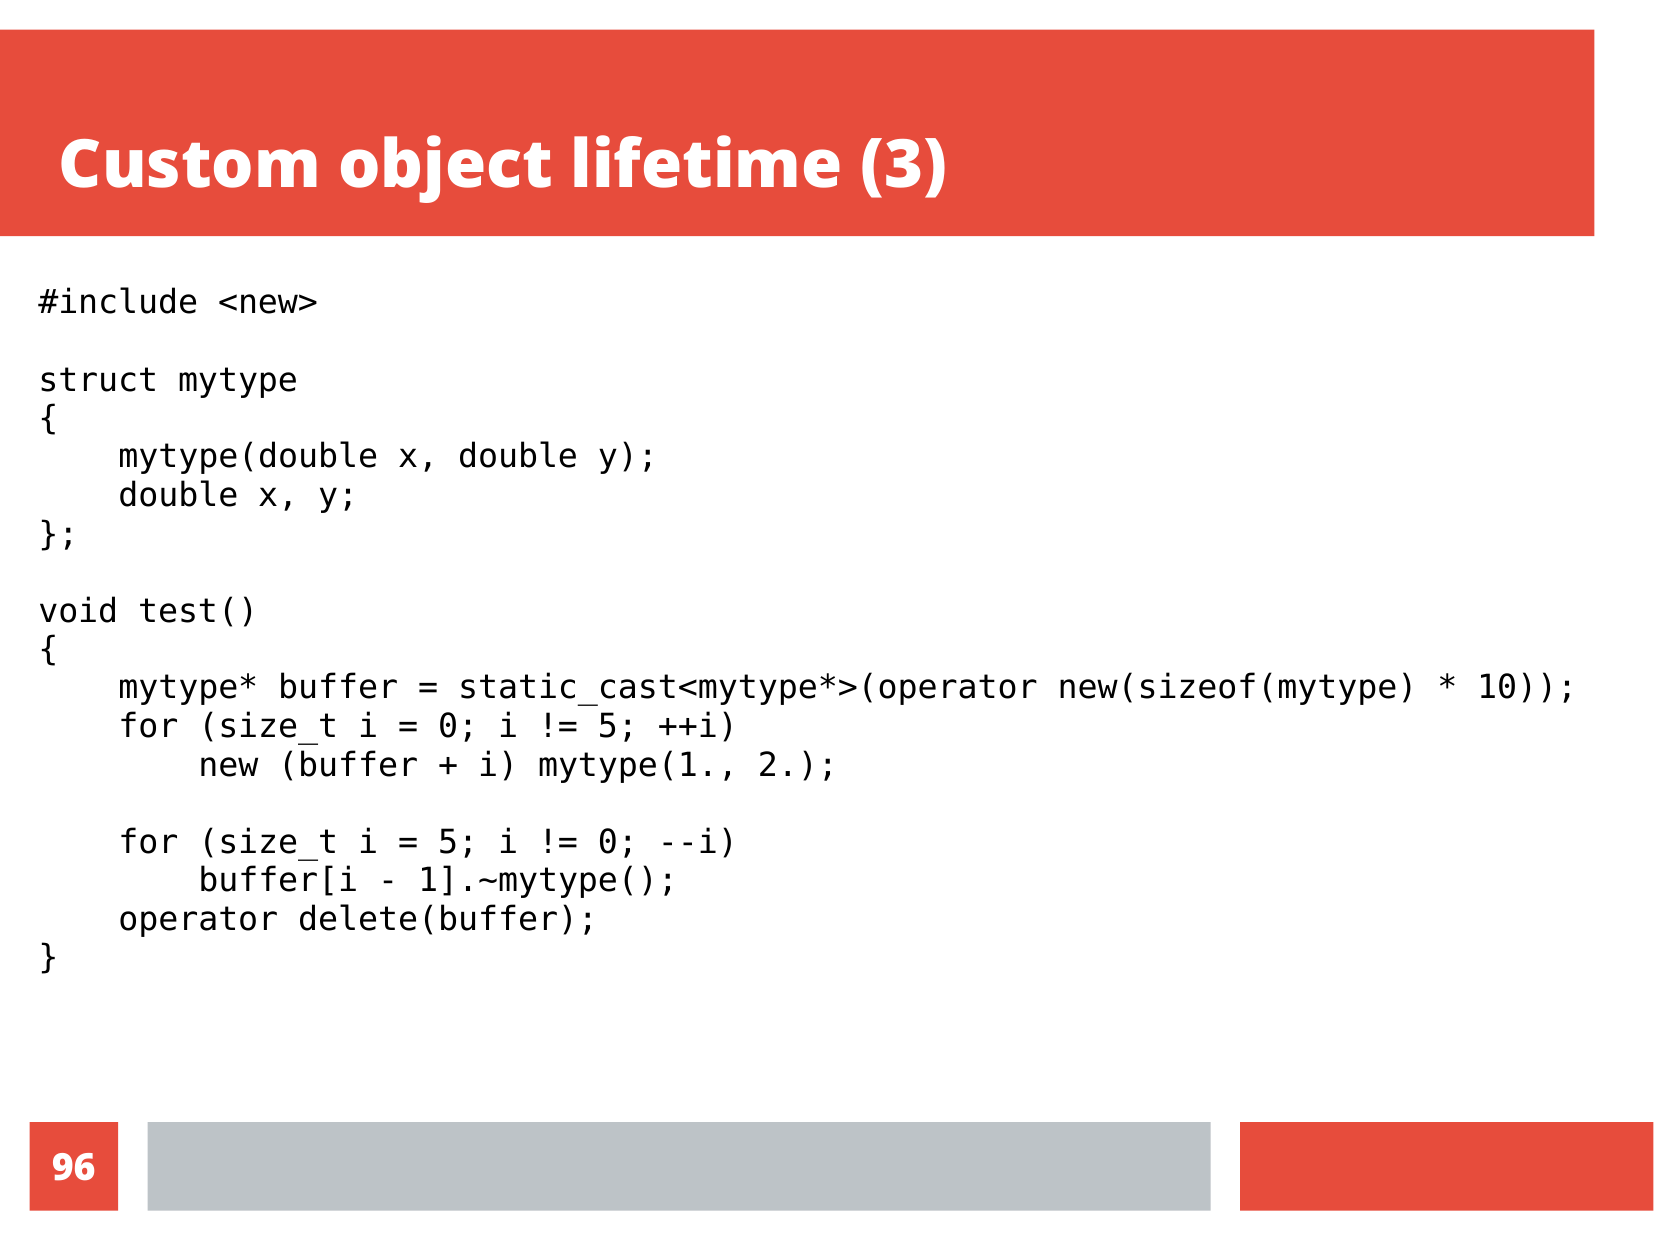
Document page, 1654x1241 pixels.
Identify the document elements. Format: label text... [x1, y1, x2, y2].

text_box #include <new> struct mytype { mytype(double x, double y); double x, y; }; void test() { mytype* buffer = static_cast<mytype*>(operator new(sizeof(mytype) * 10)); for (size_t i = 0; i != 5; ++i) new (buffer + i) mytype(1., 2.); for (size_t i = 5; i != 0; --i) buffer[i - 1].~mytype(); operator delete(buffer); } [23, 275, 1654, 1143]
title Custom object lifetime (3) [59, 59, 1595, 207]
